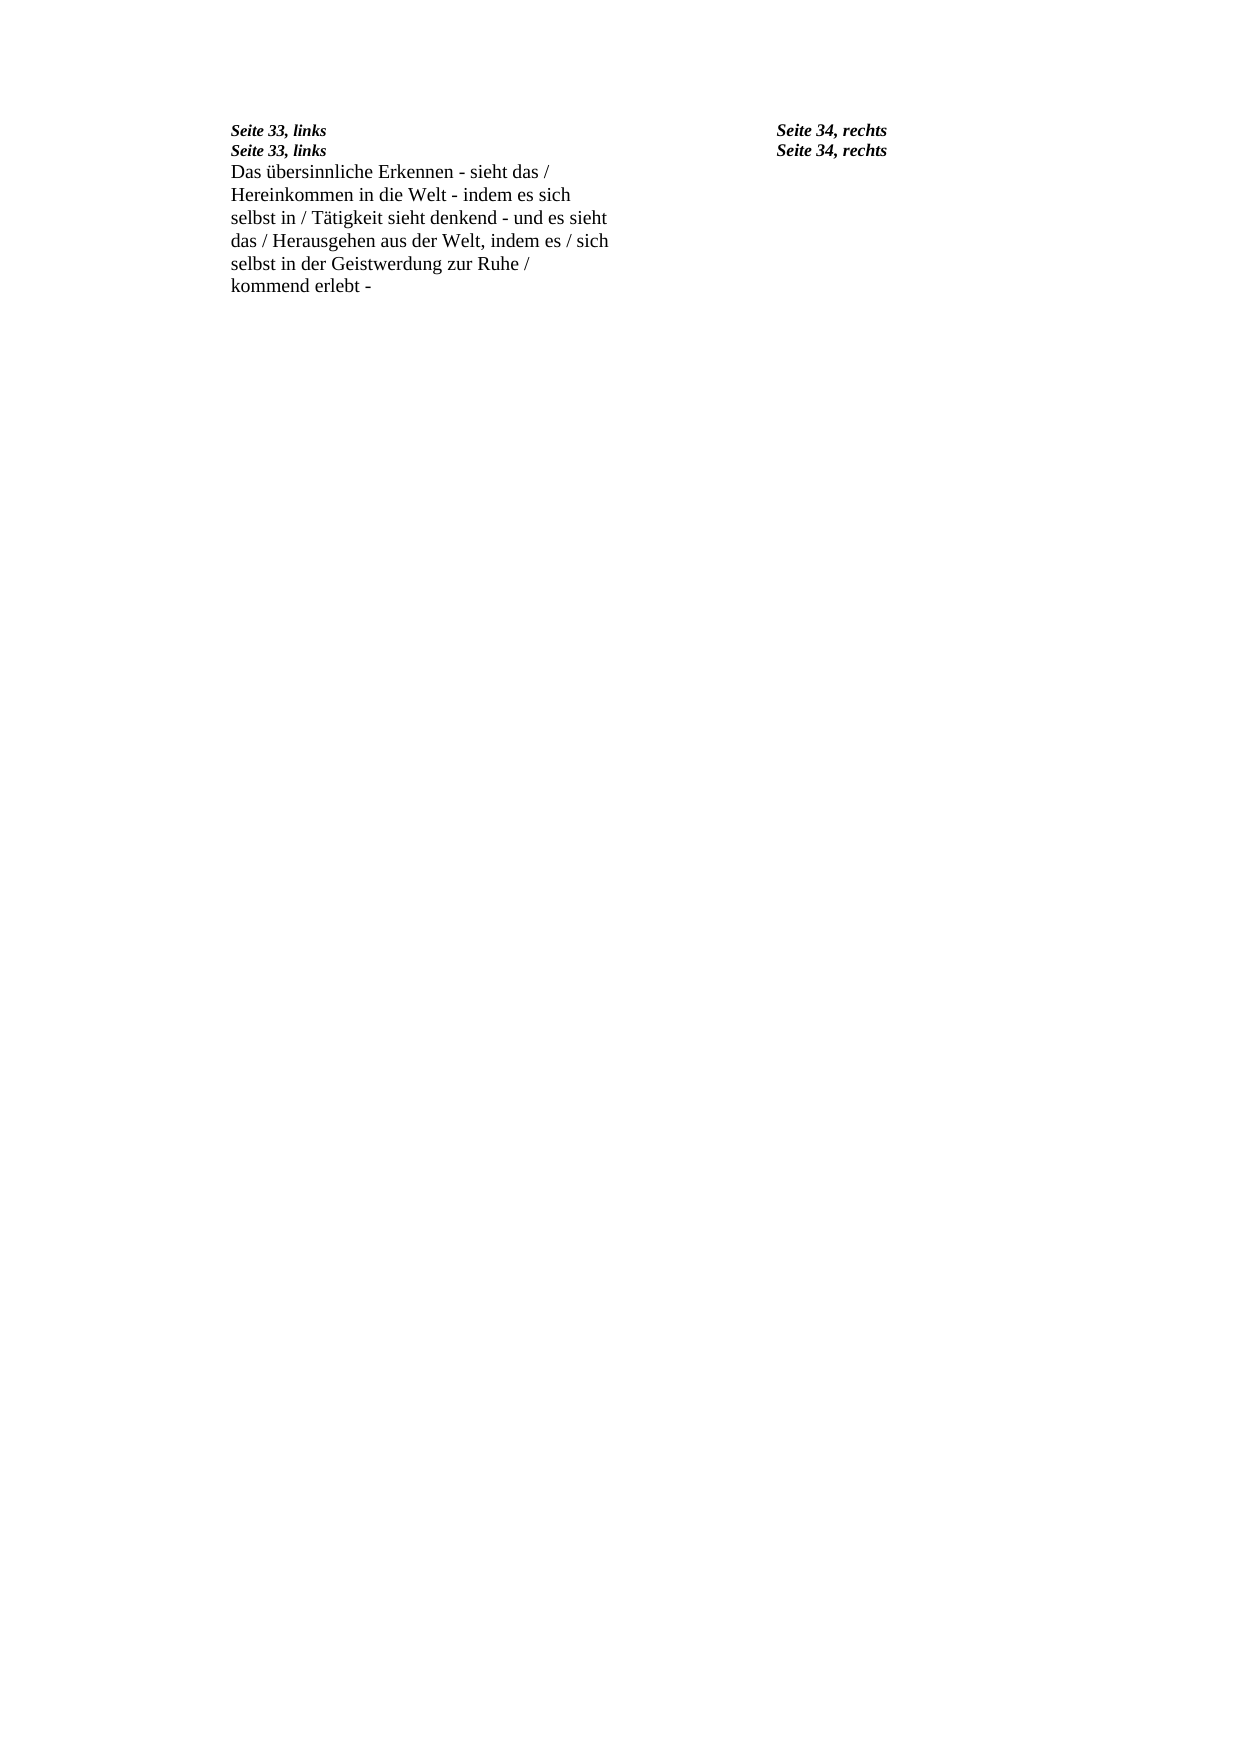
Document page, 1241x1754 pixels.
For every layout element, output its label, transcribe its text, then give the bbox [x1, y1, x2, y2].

text Das übersinnliche Erkennen - sieht das / Hereinkommen in die Welt - indem es sich selbst in / Tätigkeit sieht denkend - und es sieht das / Herausgehen aus der Welt, indem es / sich selbst in der Geistwerdung zur Ruhe / kommend erlebt - [231, 160, 609, 297]
